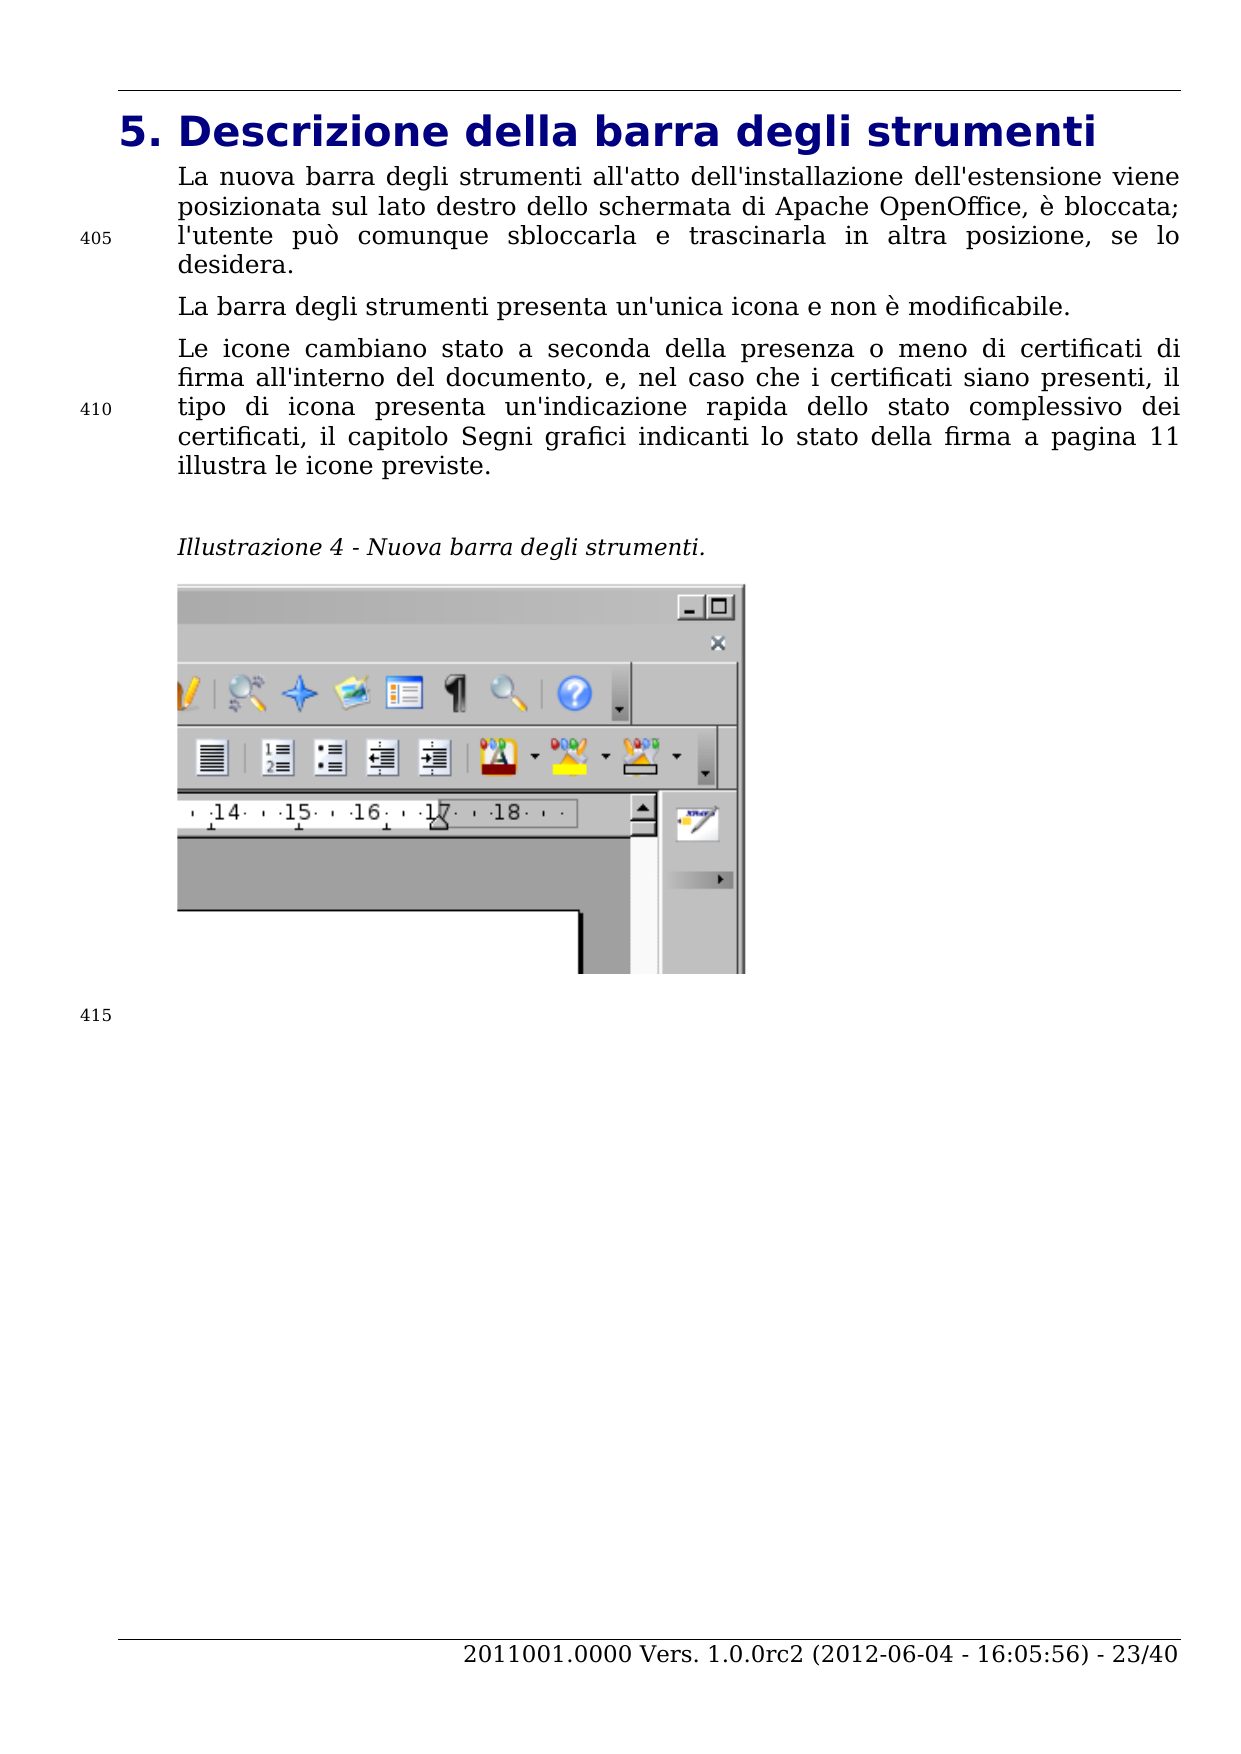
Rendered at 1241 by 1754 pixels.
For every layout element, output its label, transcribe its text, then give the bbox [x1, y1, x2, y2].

text La barra degli strumenti presenta un'unica icona e non è modificabile. [177, 292, 1181, 321]
subtitle Descrizione della barra degli strumenti [118, 107, 1181, 156]
picture [177, 570, 791, 974]
text Illustrazione 4 - Nuova barra degli strumenti. [177, 534, 791, 561]
text La nuova barra degli strumenti all'atto dell'installazione dell'estensione viene posizionata sul lato destro dello schermata di Apache OpenOffice, è bloccata; l'utente può comunque sbloccarla e trascinarla in altra posizione, se lo desidera. [177, 163, 1181, 280]
text Le icone cambiano stato a seconda della presenza o meno di certificati di firma all'interno del documento, e, nel caso che i certificati siano presenti, il tipo di icona presenta un'indicazione rapida dello stato complessivo dei certificati, il capitolo Segni grafici indicanti lo stato della firma a pagina 11 illustra le icone previste. [177, 334, 1181, 480]
